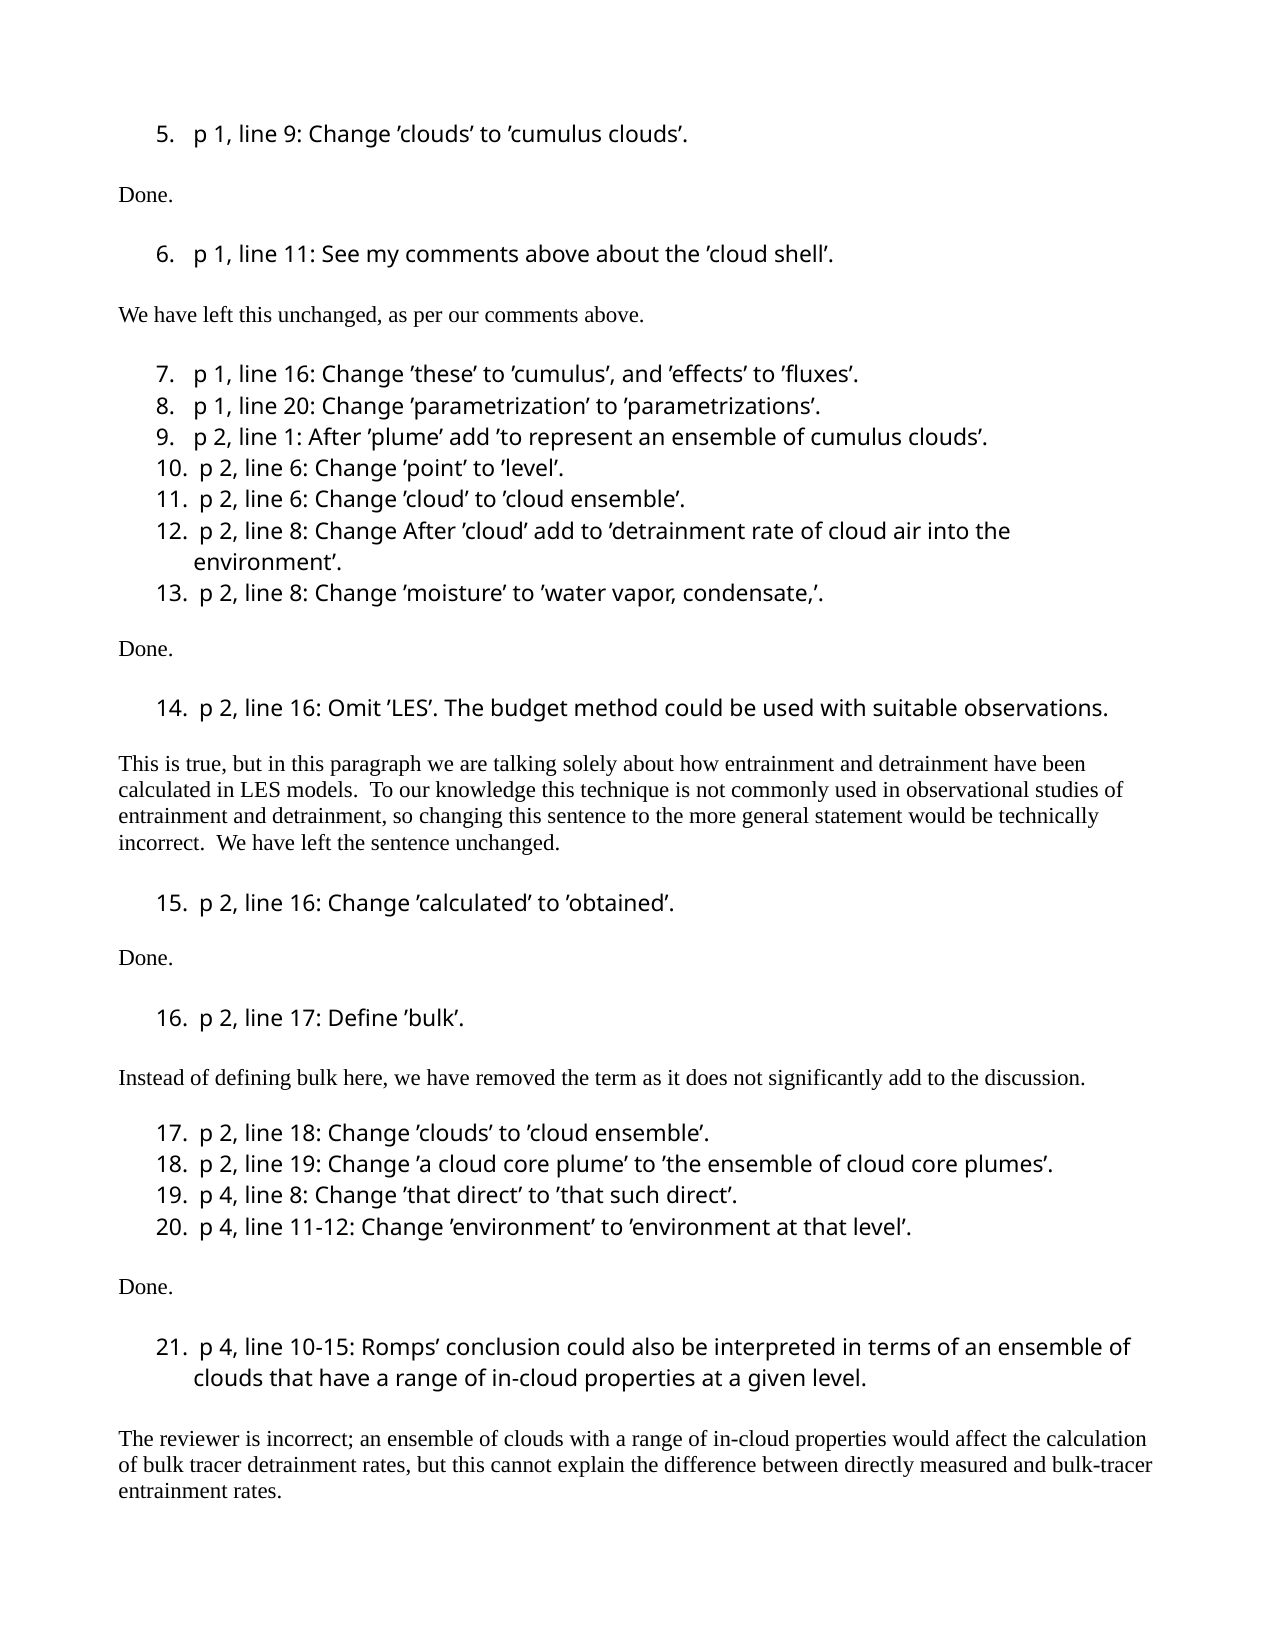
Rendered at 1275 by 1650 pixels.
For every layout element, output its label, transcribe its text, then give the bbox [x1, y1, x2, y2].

list p 2, line 8: Change ’moisture’ to ’water vapor, condensate,’. [156, 577, 1157, 608]
text Done. [118, 944, 1157, 971]
list p 2, line 18: Change ’clouds’ to ’cloud ensemble’. [156, 1117, 1157, 1148]
text Done. [118, 1273, 1157, 1299]
list p 1, line 11: See my comments above about the ’cloud shell’. [156, 238, 1157, 269]
list p 4, line 10-15: Romps’ conclusion could also be interpreted in terms of an ensemble of clouds that have a range of in-cloud properties at a given level. [156, 1331, 1157, 1393]
text Done. [118, 635, 1157, 661]
list p 4, line 11-12: Change ’environment’ to ’environment at that level’. [156, 1211, 1157, 1242]
text This is true, but in this paragraph we are talking solely about how entrainment and detrainment have been calculated in LES models. To our knowledge this technique is not commonly used in observational studies of entrainment and detrainment, so changing this sentence to the more general statement would be technically incorrect. We have left the sentence unchanged. [118, 750, 1157, 855]
list p 2, line 6: Change ’point’ to ’level’. [156, 452, 1157, 483]
list p 2, line 17: Define ’bulk’. [156, 1002, 1157, 1033]
list p 1, line 16: Change ’these’ to ’cumulus’, and ’effects’ to ’fluxes’. [156, 358, 1157, 389]
list p 2, line 8: Change After ’cloud’ add to ’detrainment rate of cloud air into the environment’. [156, 514, 1157, 577]
list p 4, line 8: Change ’that direct’ to ’that such direct’. [156, 1179, 1157, 1211]
list p 1, line 20: Change ’parametrization’ to ’parametrizations’. [156, 389, 1157, 421]
text We have left this unchanged, as per our comments above. [118, 301, 1157, 327]
text Instead of defining bulk here, we have removed the term as it does not significantly add to the discussion. [118, 1064, 1157, 1091]
list p 1, line 9: Change ’clouds’ to ’cumulus clouds’. [156, 118, 1157, 149]
list p 2, line 1: After ’plume’ add ’to represent an ensemble of cumulus clouds’. [156, 421, 1157, 452]
list p 2, line 19: Change ’a cloud core plume’ to ’the ensemble of cloud core plumes’. [156, 1148, 1157, 1179]
list p 2, line 6: Change ’cloud’ to ’cloud ensemble’. [156, 483, 1157, 514]
list p 2, line 16: Change ’calculated’ to ’obtained’. [156, 887, 1157, 918]
text Done. [118, 181, 1157, 207]
list p 2, line 16: Omit ’LES’. The budget method could be used with suitable observations. [156, 692, 1157, 723]
text The reviewer is incorrect; an ensemble of clouds with a range of in-cloud properties would affect the calculation of bulk tracer detrainment rates, but this cannot explain the difference between directly measured and bulk-tracer entrainment rates. [118, 1424, 1157, 1504]
